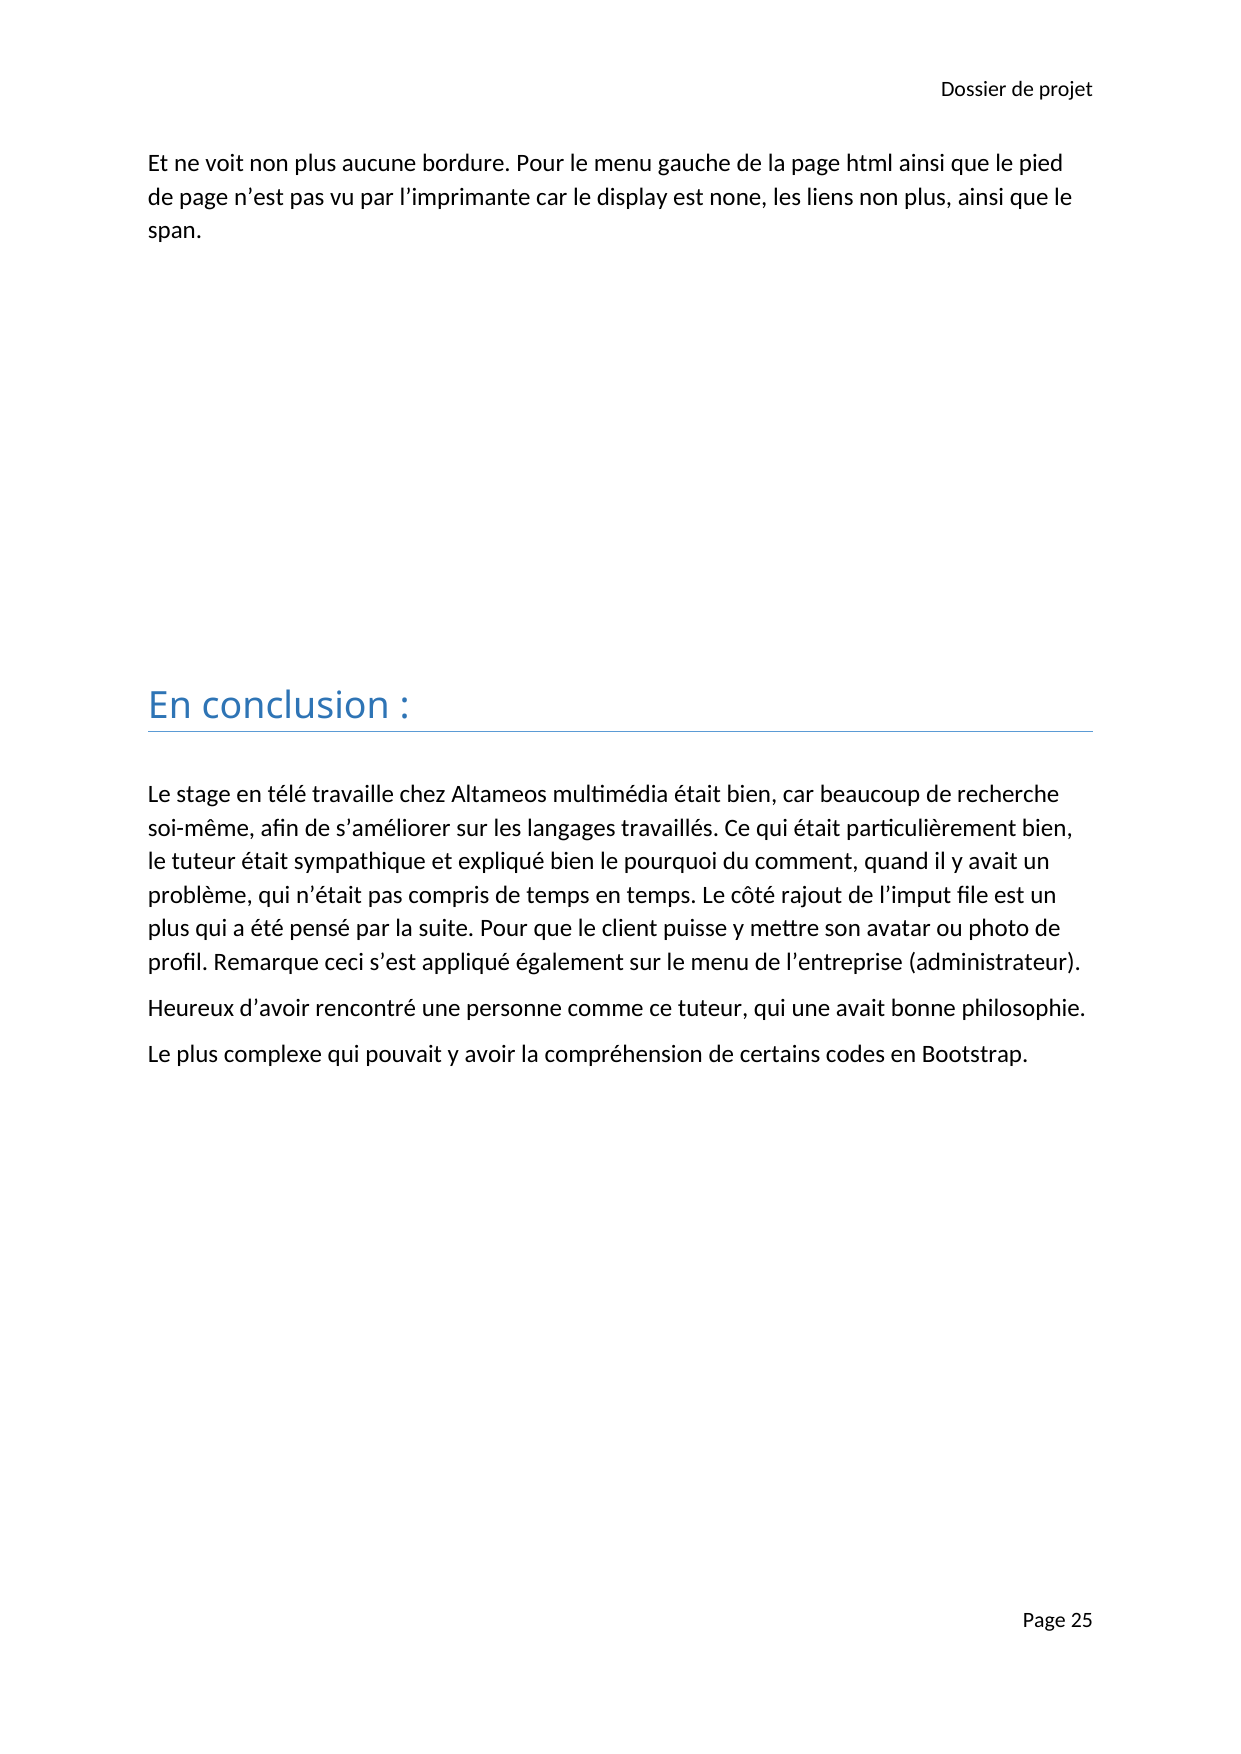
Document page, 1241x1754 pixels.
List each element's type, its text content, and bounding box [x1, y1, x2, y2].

text Le stage en télé travaille chez Altameos multimédia était bien, car beaucoup de recherche soi-même, afin de s’améliorer sur les langages travaillés. Ce qui était particulièrement bien, le tuteur était sympathique et expliqué bien le pourquoi du comment, quand il y avait un problème, qui n’était pas compris de temps en temps. Le côté rajout de l’imput file est un plus qui a été pensé par la suite. Pour que le client puisse y mettre son avatar ou photo de profil. Remarque ceci s’est appliqué également sur le menu de l’entreprise (administrateur). [148, 778, 1093, 977]
text Le plus complexe qui pouvait y avoir la compréhension de certains codes en Bootstrap. [148, 1038, 1093, 1069]
subtitle En conclusion : [148, 678, 1093, 731]
text Et ne voit non plus aucune bordure. Pour le menu gauche de la page html ainsi que le pied de page n’est pas vu par l’imprimante car le display est none, les liens non plus, ainsi que le span. [148, 148, 1093, 245]
text Heureux d’avoir rencontré une personne comme ce tuteur, qui une avait bonne philosophie. [148, 992, 1093, 1023]
